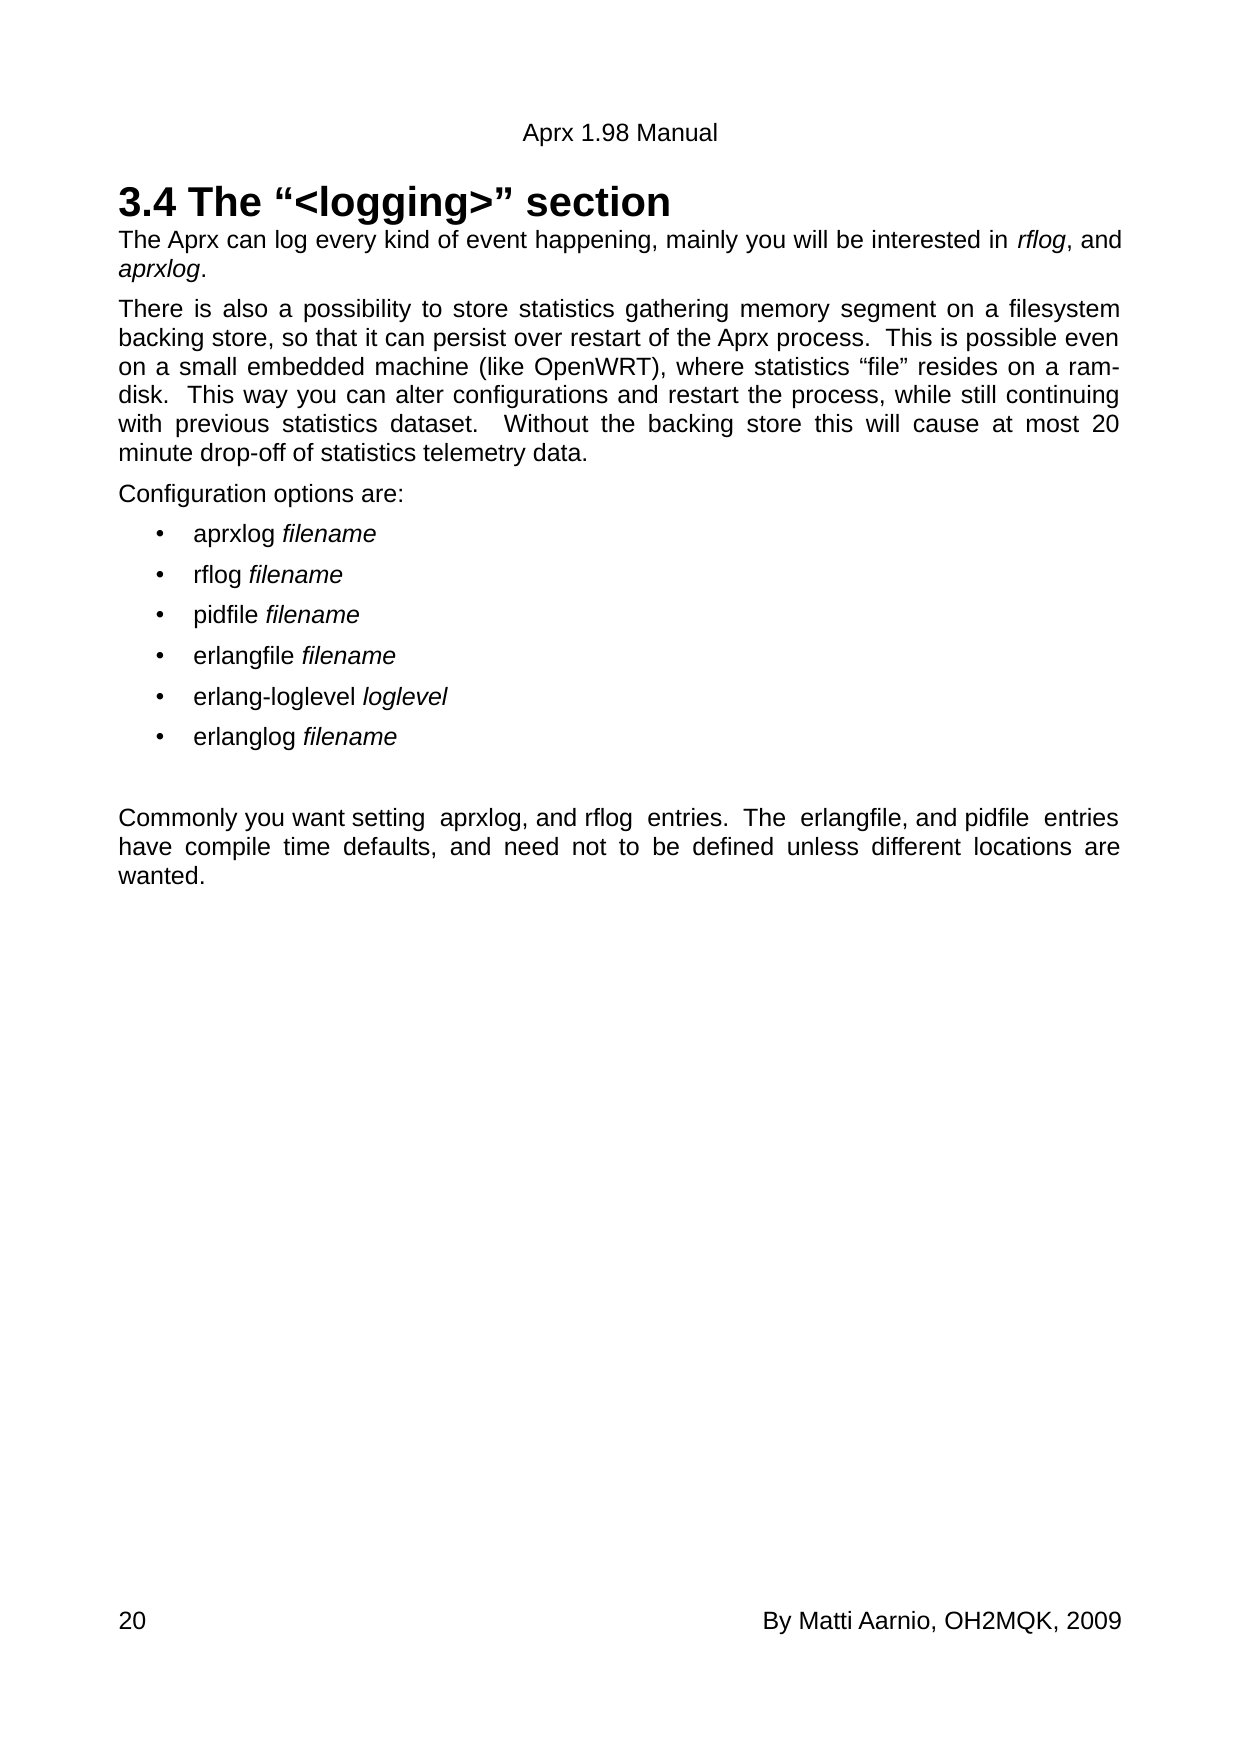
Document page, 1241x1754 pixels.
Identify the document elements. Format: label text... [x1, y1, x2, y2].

text Configuration options are: [118, 478, 1122, 507]
list erlang-loglevel loglevel [156, 682, 1122, 710]
text The Aprx can log every kind of event happening, mainly you will be interested in rflog, and aprxlog. [118, 225, 1122, 282]
list erlangfile filename [156, 641, 1122, 670]
list erlanglog filename [156, 722, 1122, 751]
subtitle The “<logging>” section [118, 177, 1122, 225]
text Commonly you want setting aprxlog, and rflog entries. The erlangfile, and pidfile entries have compile time defaults, and need not to be defined unless different locations are wanted. [118, 803, 1122, 889]
list pidfile filename [156, 600, 1122, 629]
list aprxlog filename [156, 519, 1122, 548]
list rflog filename [156, 560, 1122, 588]
text There is also a possibility to store statistics gathering memory segment on a filesystem backing store, so that it can persist over restart of the Aprx process. This is possible even on a small embedded machine (like OpenWRT), where statistics “file” resides on a ram-disk. This way you can alter configurations and restart the process, while still continuing with previous statistics dataset. Without the backing store this will cause at most 20 minute drop-off of statistics telemetry data. [118, 294, 1122, 467]
